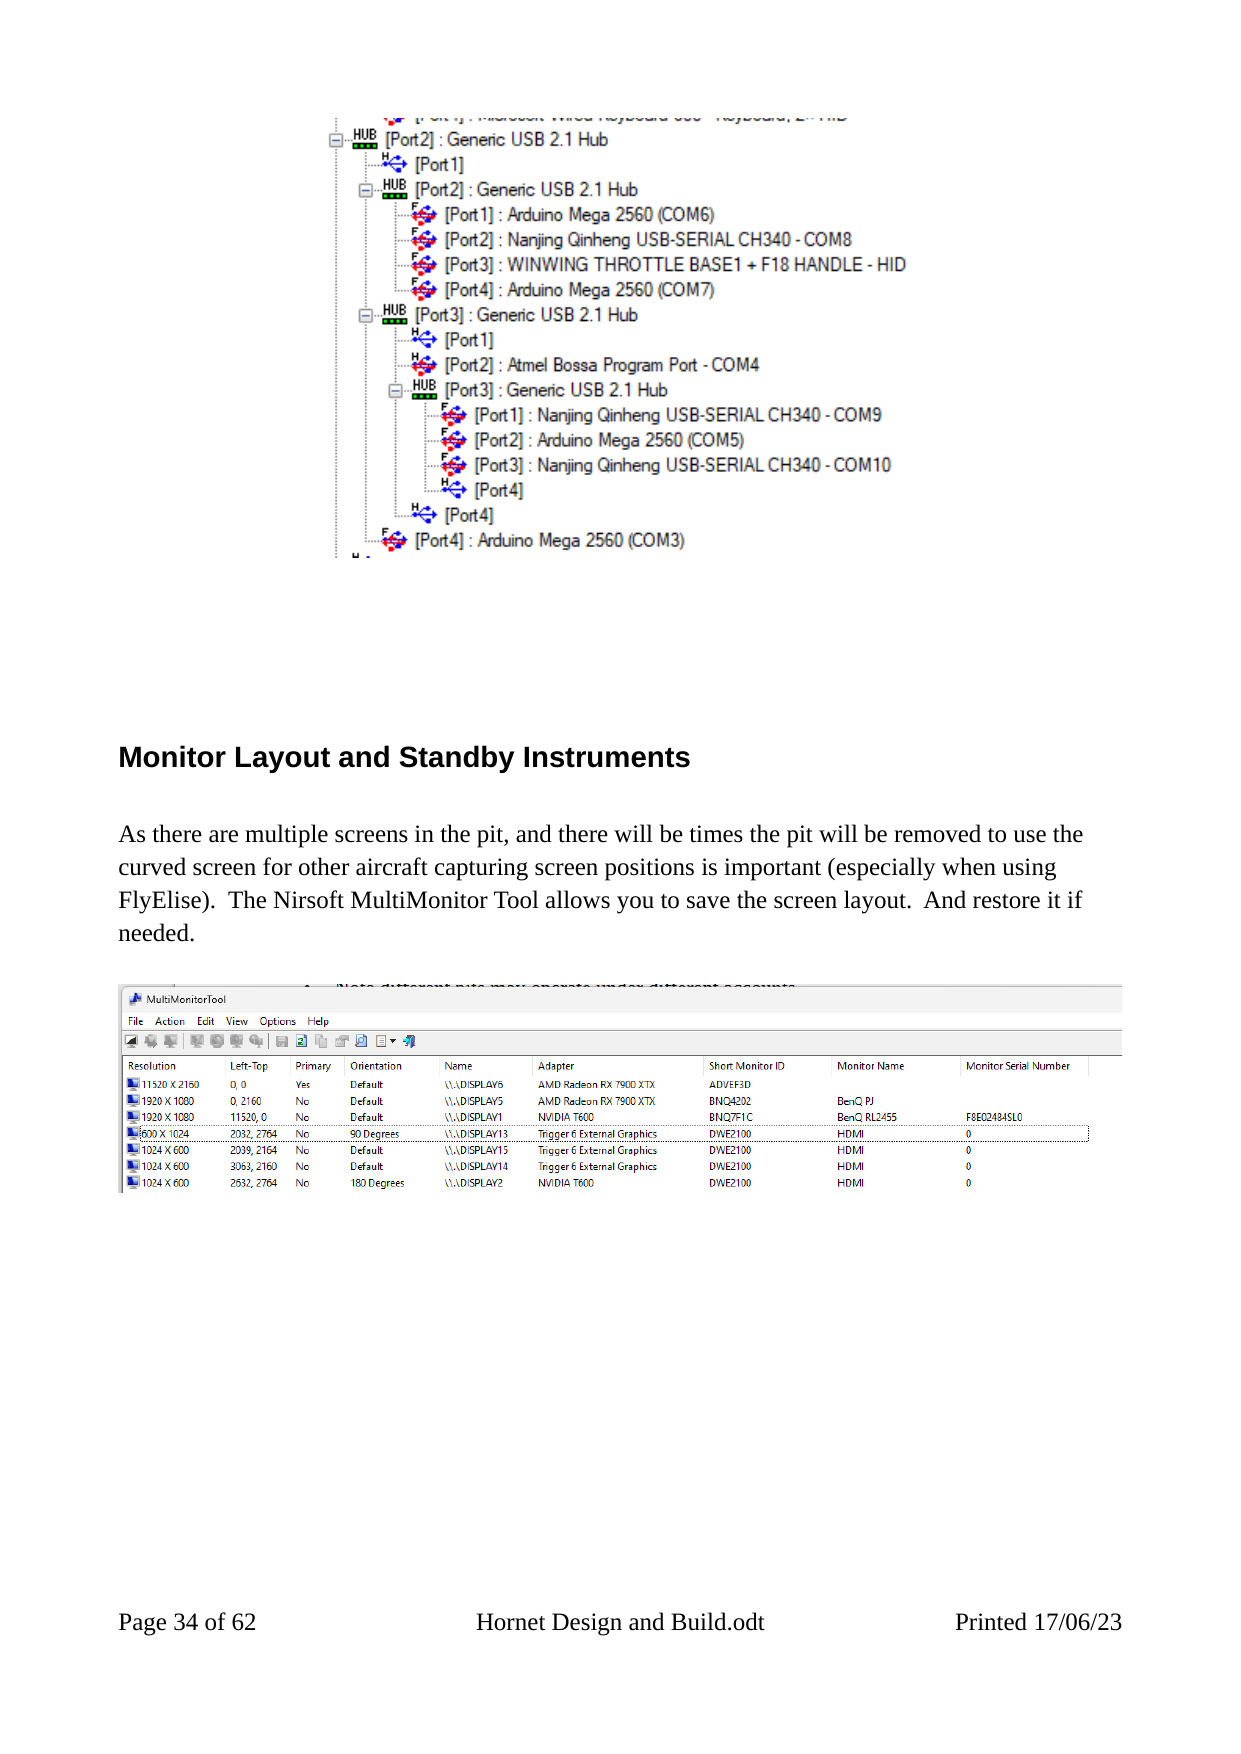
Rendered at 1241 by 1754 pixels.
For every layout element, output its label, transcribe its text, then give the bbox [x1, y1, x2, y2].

picture [118, 984, 1123, 1193]
subtitle Monitor Layout and Standby Instruments [118, 740, 1122, 773]
text As there are multiple screens in the pit, and there will be times the pit will be removed to use the curved screen for other aircraft capturing screen positions is important (especially when using FlyElise). The Nirsoft MultiMonitor Tool allows you to save the screen layout. And restore it if needed. [118, 819, 1122, 947]
picture [309, 118, 932, 558]
